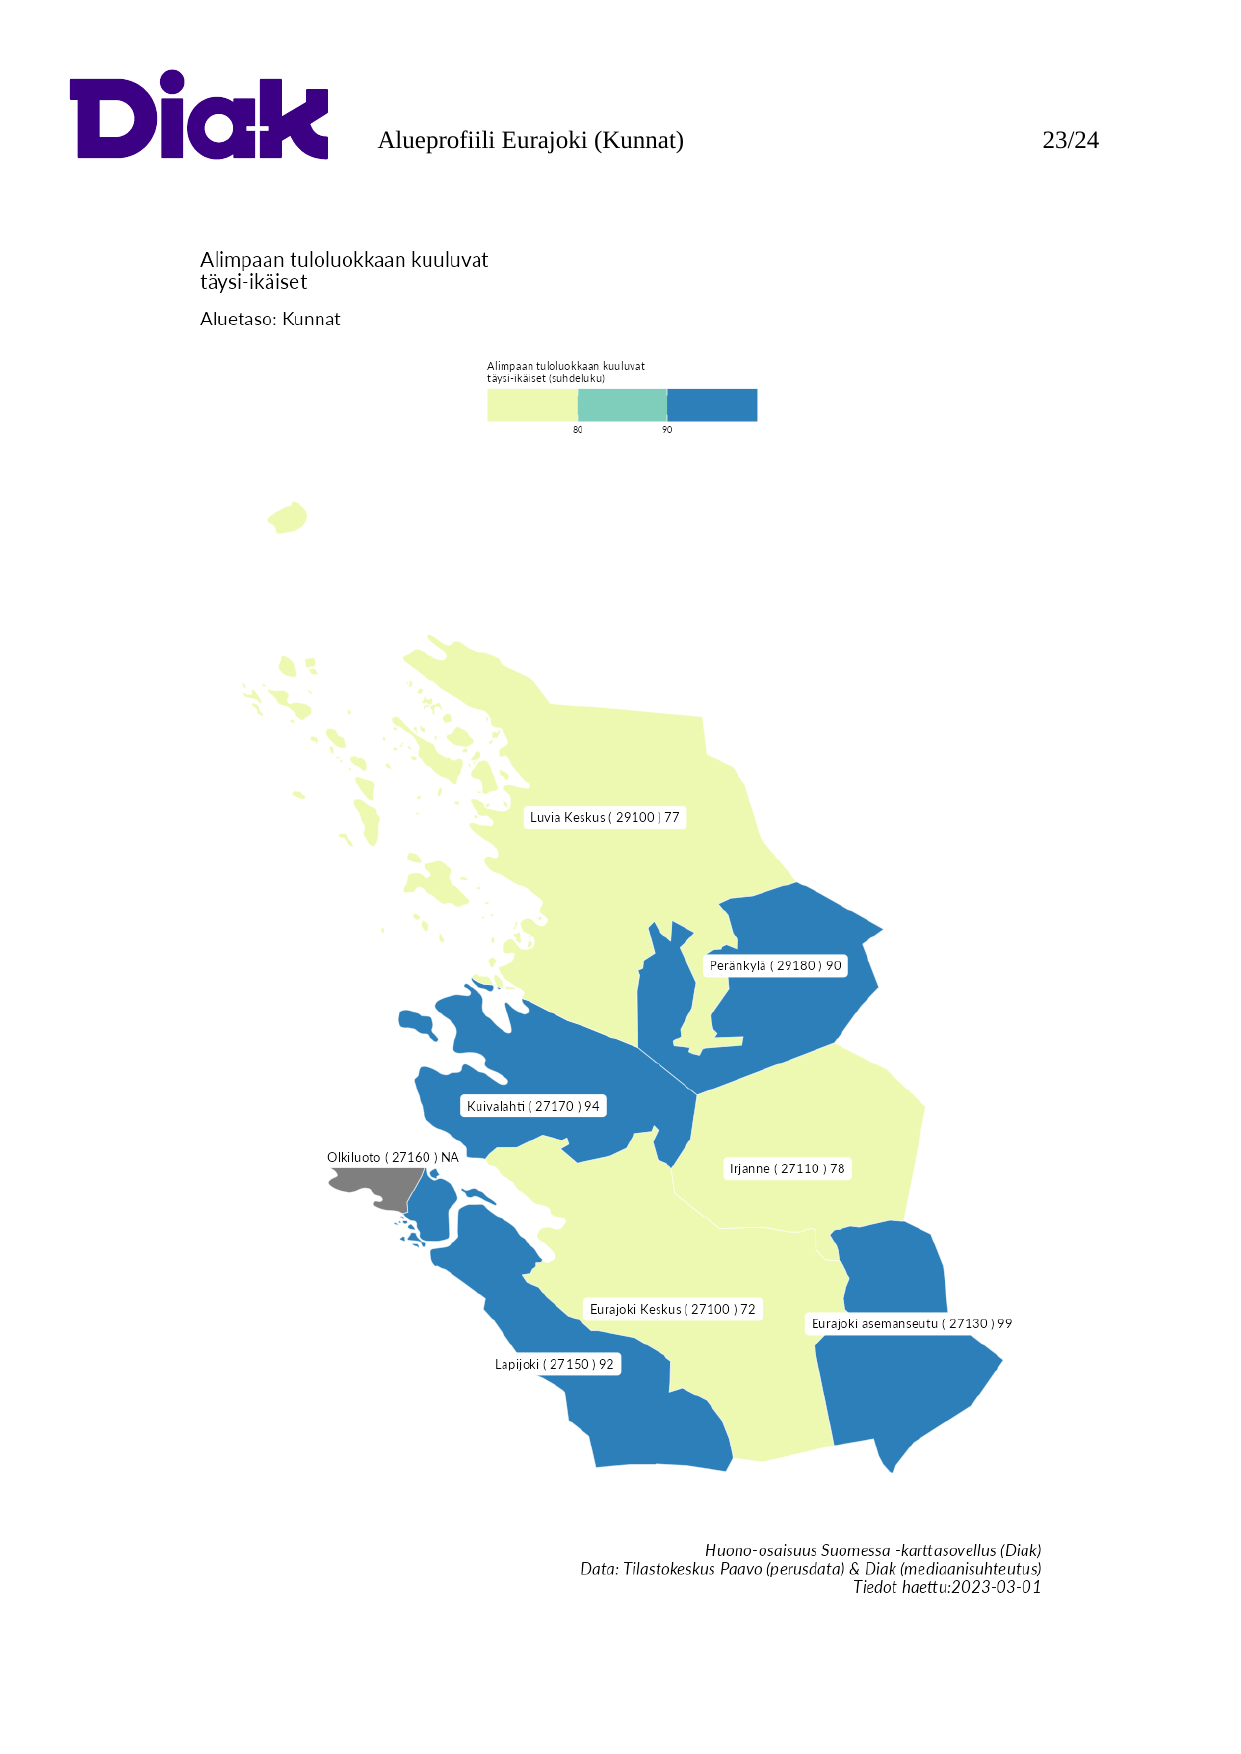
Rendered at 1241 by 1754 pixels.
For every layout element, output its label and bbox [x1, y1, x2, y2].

picture [61, 196, 1179, 1651]
